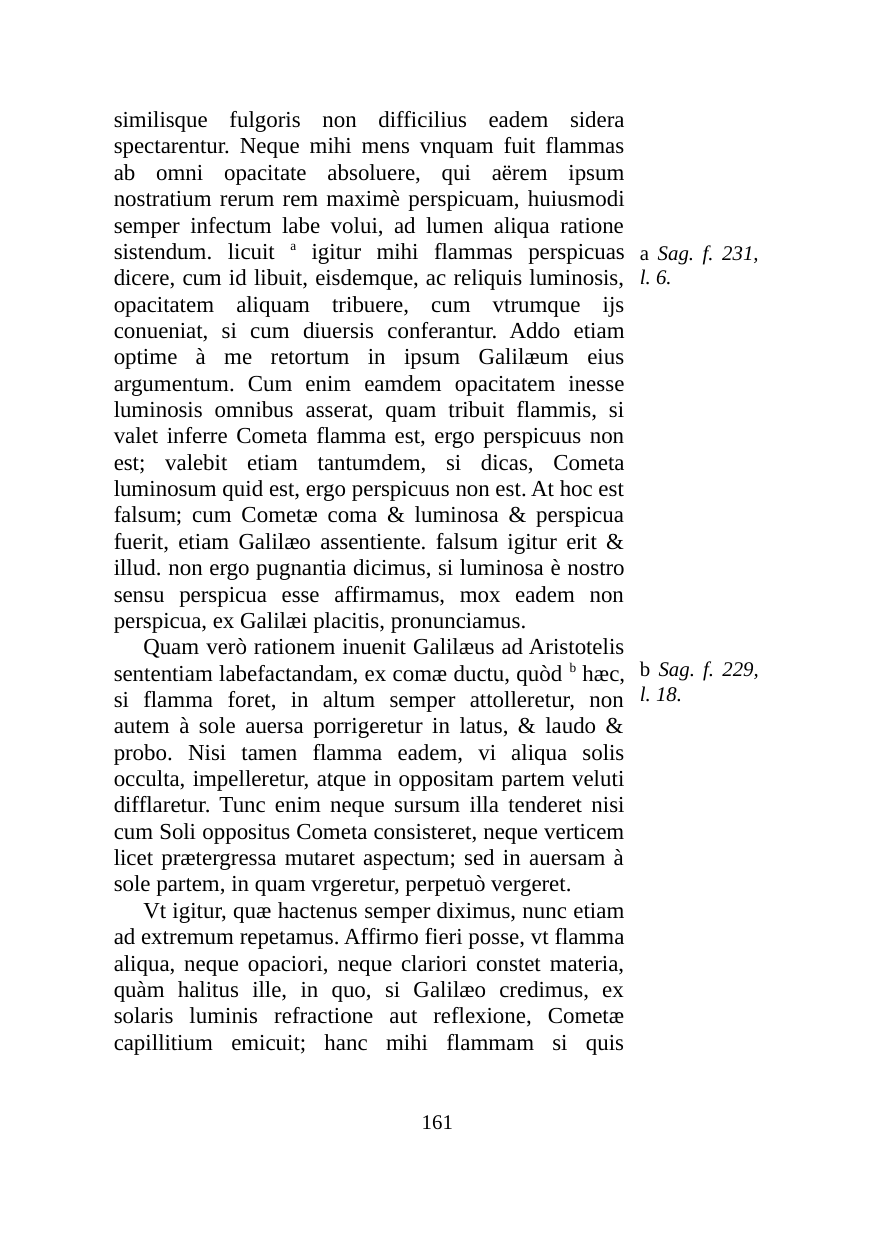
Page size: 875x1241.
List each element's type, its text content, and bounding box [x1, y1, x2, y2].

table_cell [632, 897, 768, 1055]
table_cell a Sag. f. 231, l. 6. [632, 106, 768, 633]
table_cell b Sag. f. 229, l. 18. [632, 633, 768, 897]
